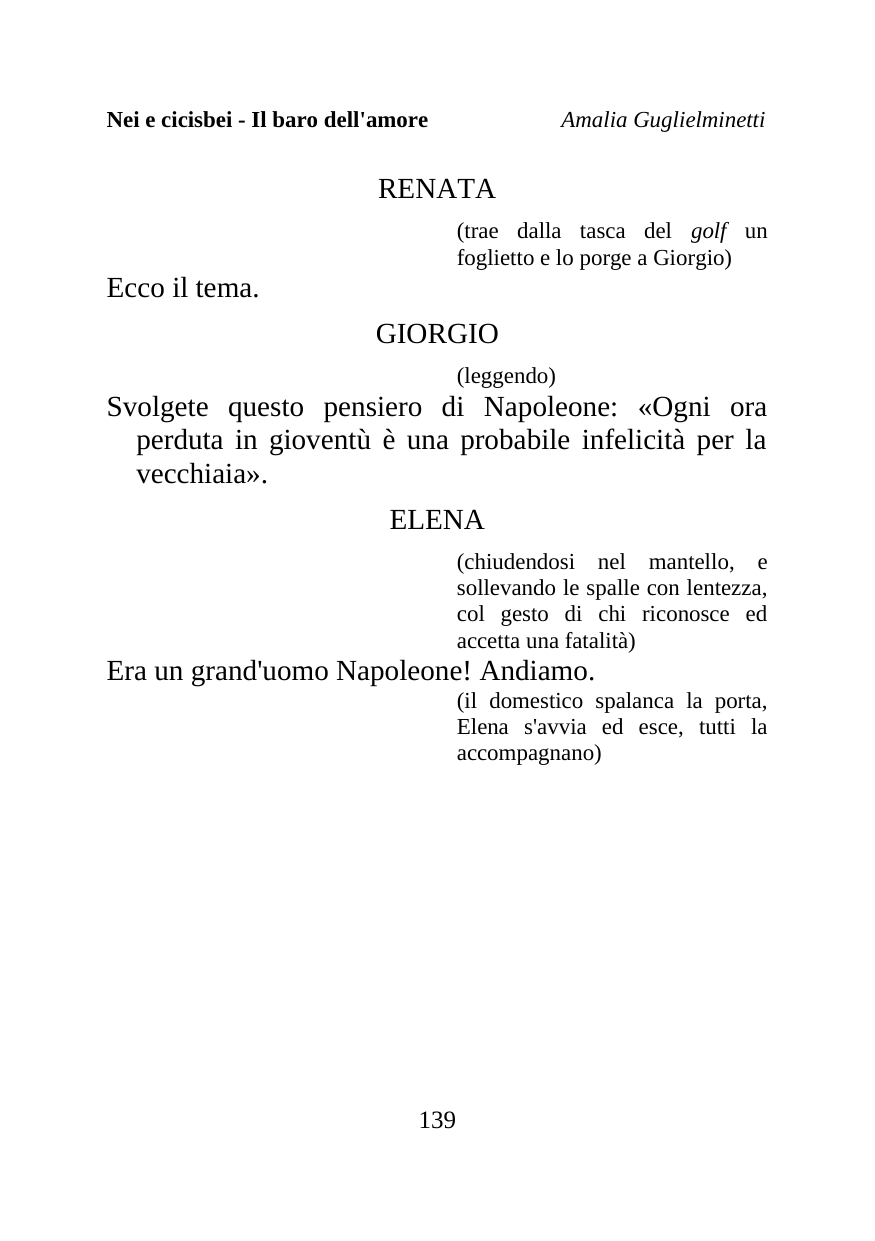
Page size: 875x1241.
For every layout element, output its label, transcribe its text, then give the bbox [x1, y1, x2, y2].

text Svolgete questo pensiero di Napoleone: «Ogni ora perduta in gioventù è una probabile infelicità per la vecchiaia». [106, 389, 768, 489]
text GIORGIO [106, 316, 768, 350]
text RENATA [106, 171, 768, 205]
text (il domestico spalanca la porta, Elena s'avvia ed esce, tutti la accompagnano) [457, 687, 768, 766]
text ELENA [106, 502, 768, 535]
text (trae dalla tasca del golf un foglietto e lo porge a Giorgio) [457, 217, 768, 270]
text (leggendo) [457, 362, 768, 389]
text Era un grand'uomo Napoleone! Andiamo. [106, 653, 768, 687]
text Ecco il tema. [106, 270, 768, 304]
text (chiudendosi nel mantello, e sollevando le spalle con lentezza, col gesto di chi riconosce ed accetta una fatalità) [457, 548, 768, 653]
